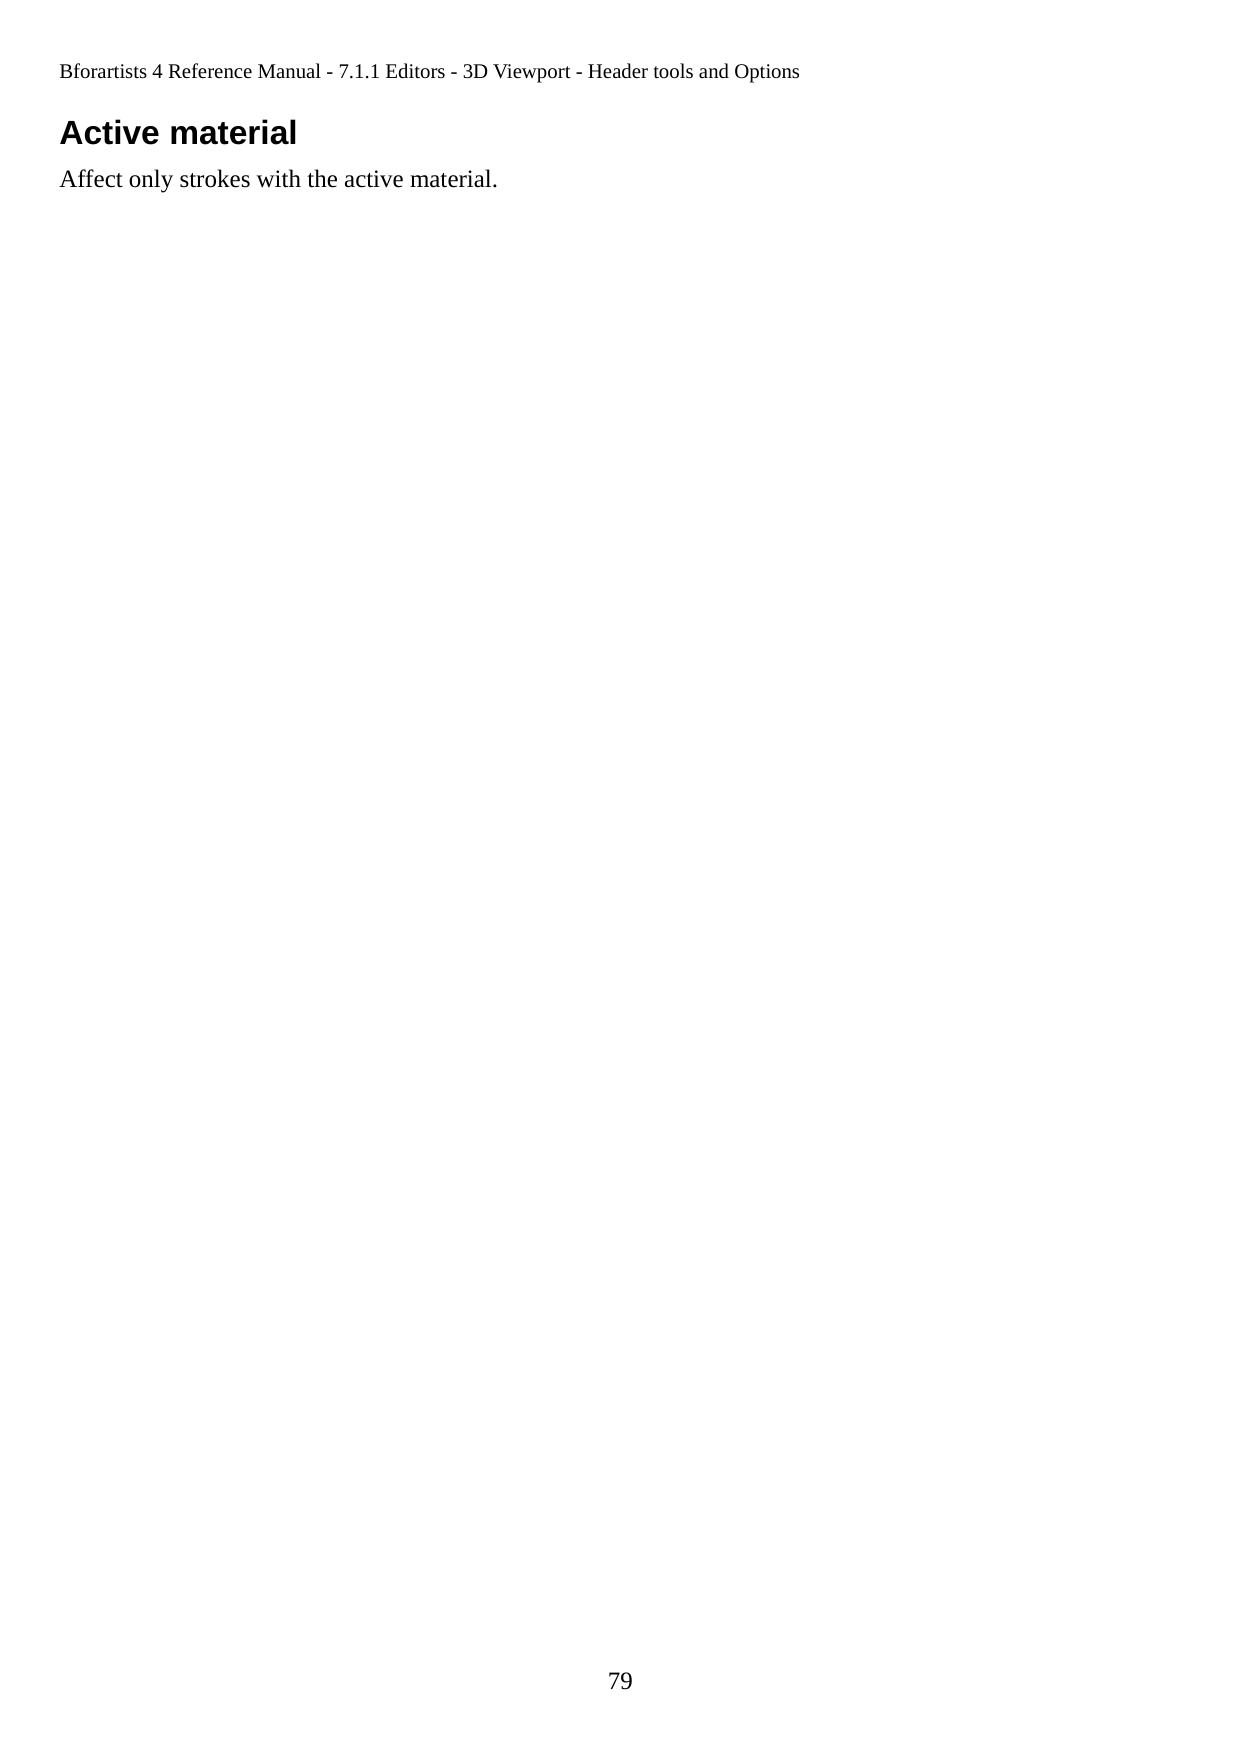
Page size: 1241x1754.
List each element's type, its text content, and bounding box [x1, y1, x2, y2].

subtitle Active material [59, 113, 1181, 151]
text Affect only strokes with the active material. [59, 164, 1181, 192]
